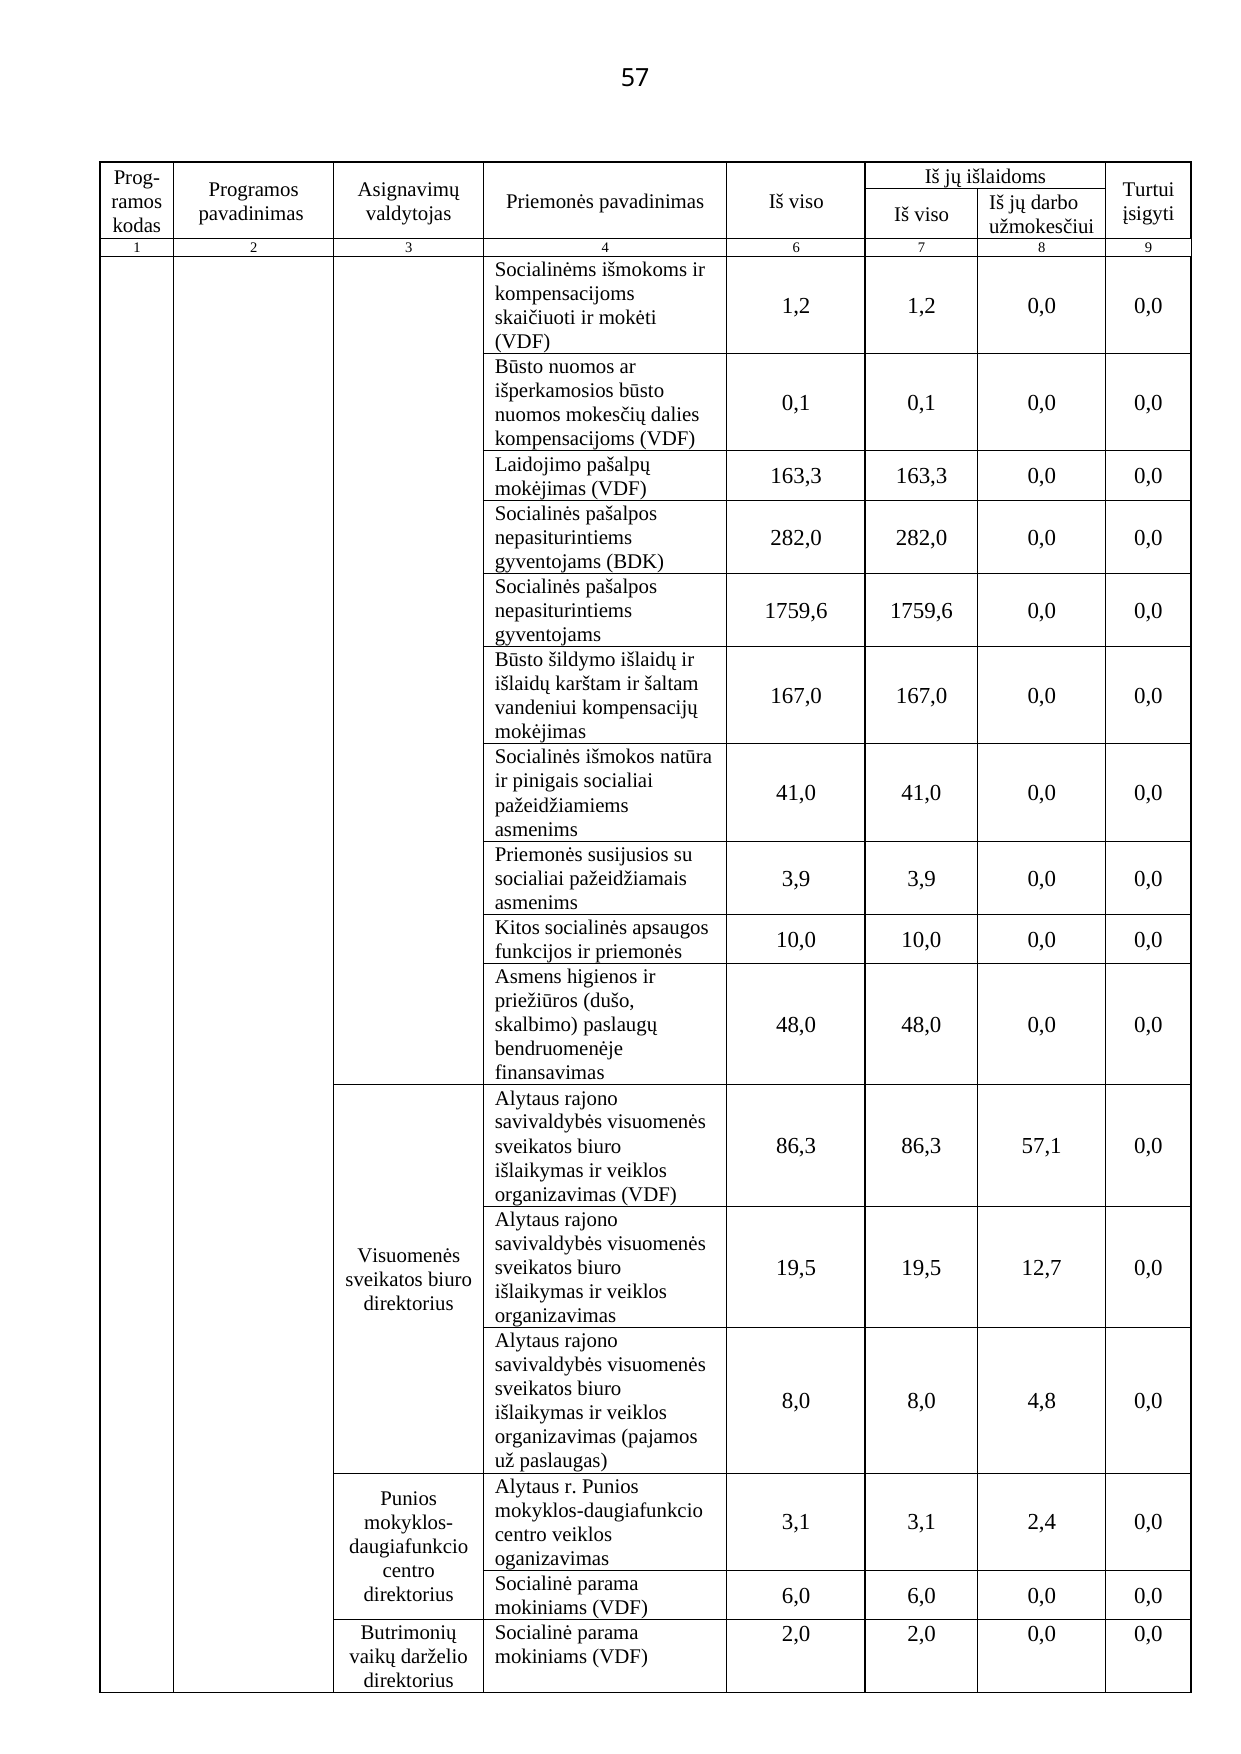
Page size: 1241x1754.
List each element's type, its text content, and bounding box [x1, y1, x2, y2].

table_cell Laidojimo pašalpų mokėjimas (VDF) [484, 451, 726, 499]
table_cell 8,0 [866, 1328, 977, 1472]
table_cell 1,2 [727, 257, 864, 353]
table_cell Iš jų darbo užmokesčiui [978, 189, 1105, 238]
table_cell Visuomenės sveikatos biuro direktorius [334, 1085, 483, 1472]
table_cell 0,1 [866, 354, 977, 450]
table_cell Butrimonių vaikų darželio direktorius [334, 1620, 483, 1692]
table_cell 0,0 [1106, 1620, 1190, 1692]
table_cell 0,0 [1106, 574, 1190, 646]
table_cell [334, 257, 483, 1084]
table_cell 163,3 [727, 451, 864, 499]
table_cell 86,3 [727, 1085, 864, 1206]
table_cell 1759,6 [727, 574, 864, 646]
table_cell 1759,6 [866, 574, 977, 646]
table_cell 0,0 [978, 647, 1105, 743]
table_header Programos pavadinimas [174, 163, 333, 238]
table_cell Asmens higienos ir priežiūros (dušo, skalbimo) paslaugų bendruomenėje finansavimas [484, 964, 726, 1084]
table_cell 167,0 [866, 647, 977, 743]
table_cell 6 [727, 239, 864, 256]
table_cell 0,0 [1106, 842, 1190, 914]
table_cell 2,0 [866, 1620, 977, 1692]
table_cell 0,0 [1106, 451, 1190, 499]
table_cell 0,0 [978, 257, 1105, 353]
table_cell 0,0 [1106, 354, 1190, 450]
table_cell 41,0 [727, 744, 864, 841]
table_cell 12,7 [978, 1207, 1105, 1327]
table_cell 10,0 [727, 915, 864, 963]
table_cell 3,9 [866, 842, 977, 914]
table_cell 0,0 [1106, 1328, 1190, 1472]
table_cell 2,4 [978, 1474, 1105, 1570]
table_cell 163,3 [866, 451, 977, 499]
table_cell Iš viso [866, 189, 977, 238]
table_cell Alytaus rajono savivaldybės visuomenės sveikatos biuro išlaikymas ir veiklos organizavimas [484, 1207, 726, 1327]
table_cell 1 [101, 239, 173, 256]
table_cell 0,0 [1106, 1085, 1190, 1206]
table_cell Alytaus rajono savivaldybės visuomenės sveikatos biuro išlaikymas ir veiklos organizavimas (VDF) [484, 1085, 726, 1206]
table_header Prog-ramos kodas [101, 163, 173, 238]
table_cell 9 [1106, 239, 1191, 256]
table_cell Socialinės išmokos natūra ir pinigais socialiai pažeidžiamiems asmenims [484, 744, 726, 841]
table_cell 0,0 [1106, 1571, 1190, 1619]
table_cell 2 [174, 239, 333, 256]
table_cell 0,0 [1106, 915, 1190, 963]
table_cell 282,0 [866, 501, 977, 573]
table_cell Kitos socialinės apsaugos funkcijos ir priemonės [484, 915, 726, 963]
table_header Iš jų išlaidoms [866, 163, 1105, 188]
table_cell 3 [334, 239, 483, 256]
table_cell 6,0 [866, 1571, 977, 1619]
table_cell 0,0 [978, 1620, 1105, 1692]
table_header Iš viso [727, 163, 864, 238]
table_cell Būsto nuomos ar išperkamosios būsto nuomos mokesčių dalies kompensacijoms (VDF) [484, 354, 726, 450]
table_cell 19,5 [866, 1207, 977, 1327]
table_cell 10,0 [866, 915, 977, 963]
table_cell 0,0 [978, 915, 1105, 963]
table_cell 2,0 [727, 1620, 864, 1692]
table_cell 0,0 [1106, 647, 1190, 743]
table_cell 0,0 [1106, 501, 1190, 573]
table_cell 8 [978, 239, 1105, 256]
table_cell 0,0 [1106, 964, 1190, 1084]
table_cell 7 [866, 239, 977, 256]
table_cell 0,0 [978, 964, 1105, 1084]
table_cell 3,1 [727, 1474, 864, 1570]
table_header Asignavimų valdytojas [334, 163, 483, 238]
table_cell Socialinė parama mokiniams (VDF) [484, 1571, 726, 1619]
table_cell 4,8 [978, 1328, 1105, 1472]
table_cell 8,0 [727, 1328, 864, 1472]
table_cell Alytaus rajono savivaldybės visuomenės sveikatos biuro išlaikymas ir veiklos organizavimas (pajamos už paslaugas) [484, 1328, 726, 1472]
table_cell 167,0 [727, 647, 864, 743]
table_cell 3,1 [866, 1474, 977, 1570]
table_cell 57,1 [978, 1085, 1105, 1206]
table_cell Socialinės pašalpos nepasiturintiems gyventojams (BDK) [484, 501, 726, 573]
table_cell Būsto šildymo išlaidų ir išlaidų karštam ir šaltam vandeniui kompensacijų mokėjimas [484, 647, 726, 743]
table_cell 0,0 [978, 501, 1105, 573]
table_cell 282,0 [727, 501, 864, 573]
table_cell 41,0 [866, 744, 977, 841]
table_cell 1,2 [866, 257, 977, 353]
table_cell 0,0 [978, 574, 1105, 646]
table_cell 0,0 [978, 354, 1105, 450]
table_cell [101, 257, 173, 1692]
table_header Priemonės pavadinimas [484, 163, 726, 238]
table_cell 19,5 [727, 1207, 864, 1327]
table_cell 0,0 [1106, 257, 1190, 353]
table_cell Socialinėms išmokoms ir kompensacijoms skaičiuoti ir mokėti (VDF) [484, 257, 726, 353]
table_cell Priemonės susijusios su socialiai pažeidžiamais asmenims [484, 842, 726, 914]
table_cell 4 [484, 239, 726, 256]
table_cell Socialinės pašalpos nepasiturintiems gyventojams [484, 574, 726, 646]
table_cell 0,0 [978, 744, 1105, 841]
table_cell 3,9 [727, 842, 864, 914]
table_cell 86,3 [866, 1085, 977, 1206]
table_cell 0,0 [978, 1571, 1105, 1619]
table_cell 0,0 [978, 451, 1105, 499]
table_cell 6,0 [727, 1571, 864, 1619]
table_cell [174, 257, 333, 1692]
table_cell Alytaus r. Punios mokyklos-daugiafunkcio centro veiklos oganizavimas [484, 1474, 726, 1570]
table_cell Socialinė parama mokiniams (VDF) [484, 1620, 726, 1692]
table_cell Punios mokyklos-daugiafunkcio centro direktorius [334, 1474, 483, 1619]
table_cell 48,0 [866, 964, 977, 1084]
table_cell 0,1 [727, 354, 864, 450]
table_cell 0,0 [1106, 1207, 1190, 1327]
table_cell 48,0 [727, 964, 864, 1084]
table_header Turtui įsigyti [1106, 163, 1190, 238]
table_cell 0,0 [1106, 744, 1190, 841]
table_cell 0,0 [978, 842, 1105, 914]
table_cell 0,0 [1106, 1474, 1190, 1570]
